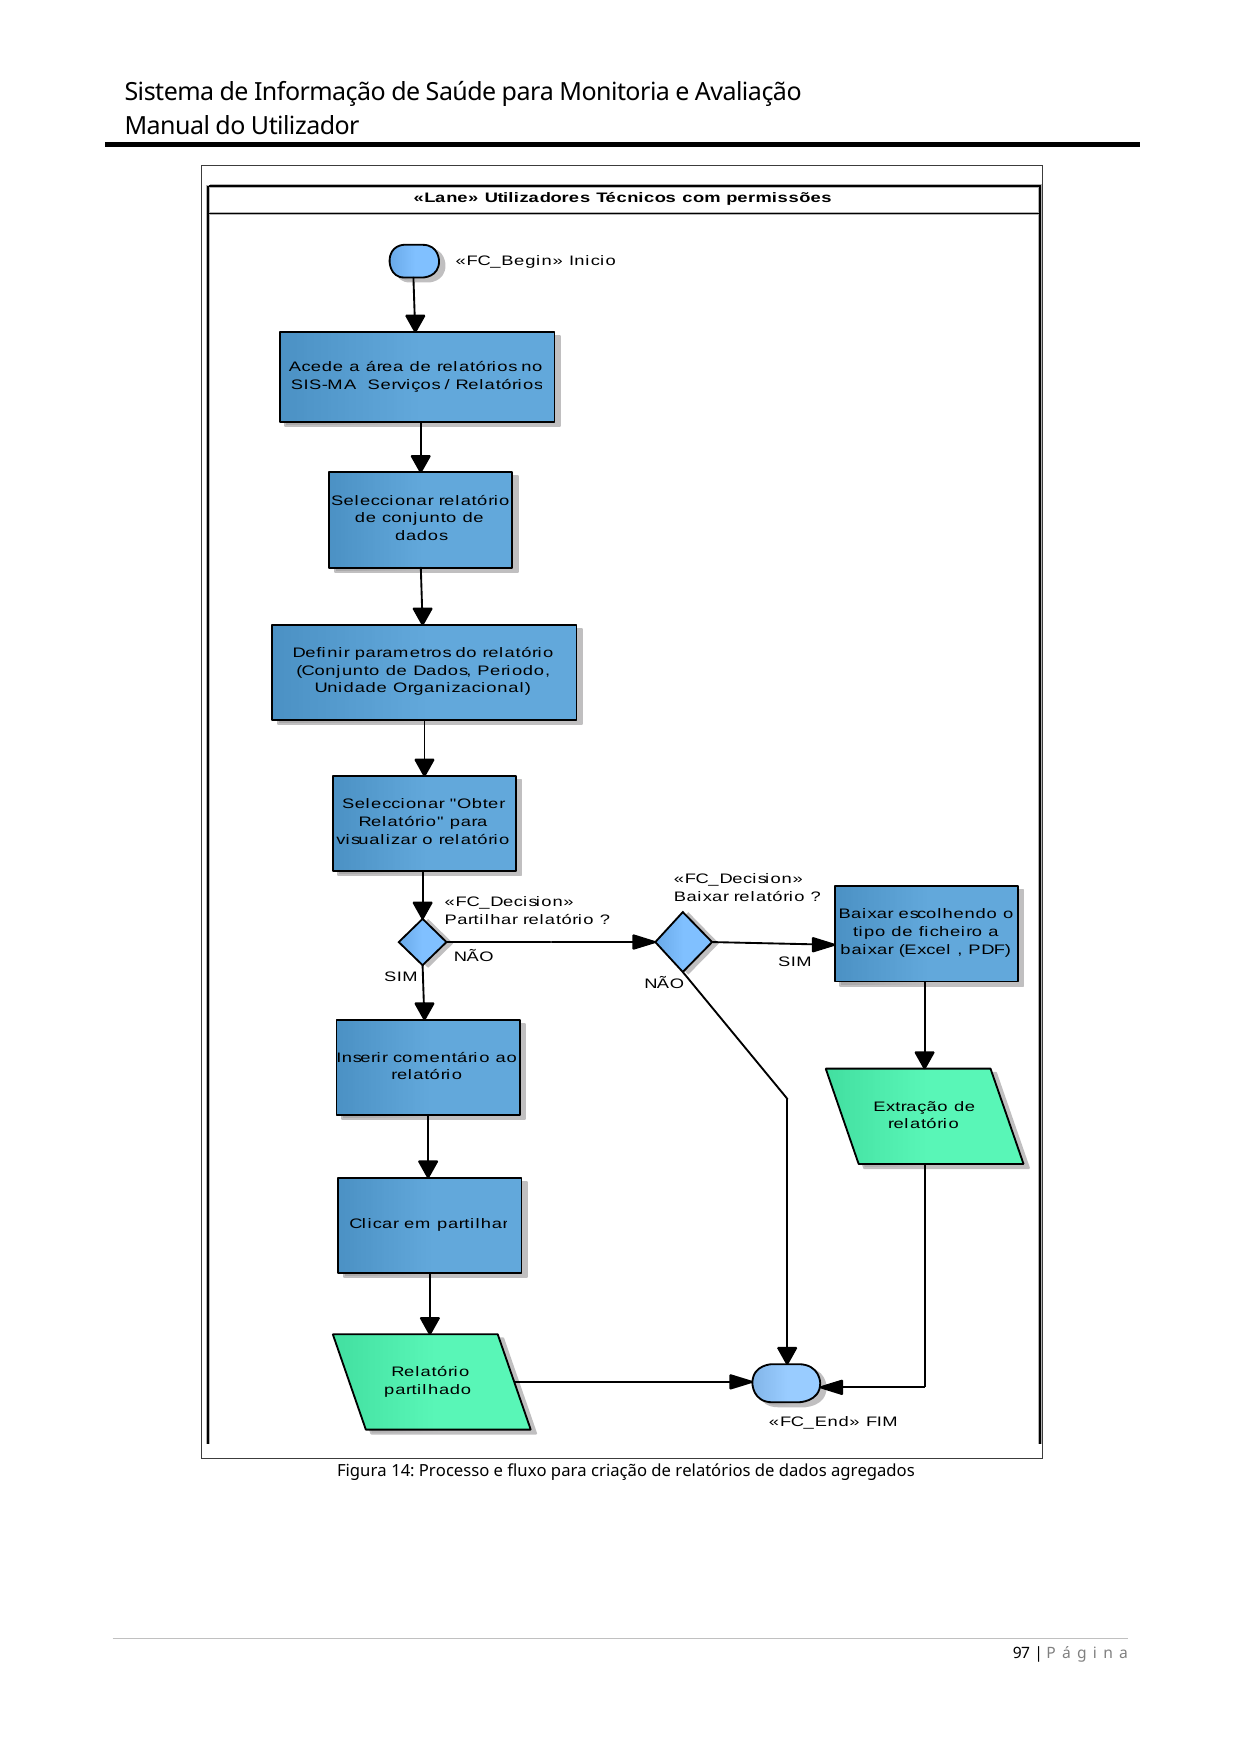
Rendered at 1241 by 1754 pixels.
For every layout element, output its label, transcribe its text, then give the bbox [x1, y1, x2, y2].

text Figura 14: Processo e fluxo para criação de relatórios de dados agregados [124, 236, 1128, 1482]
